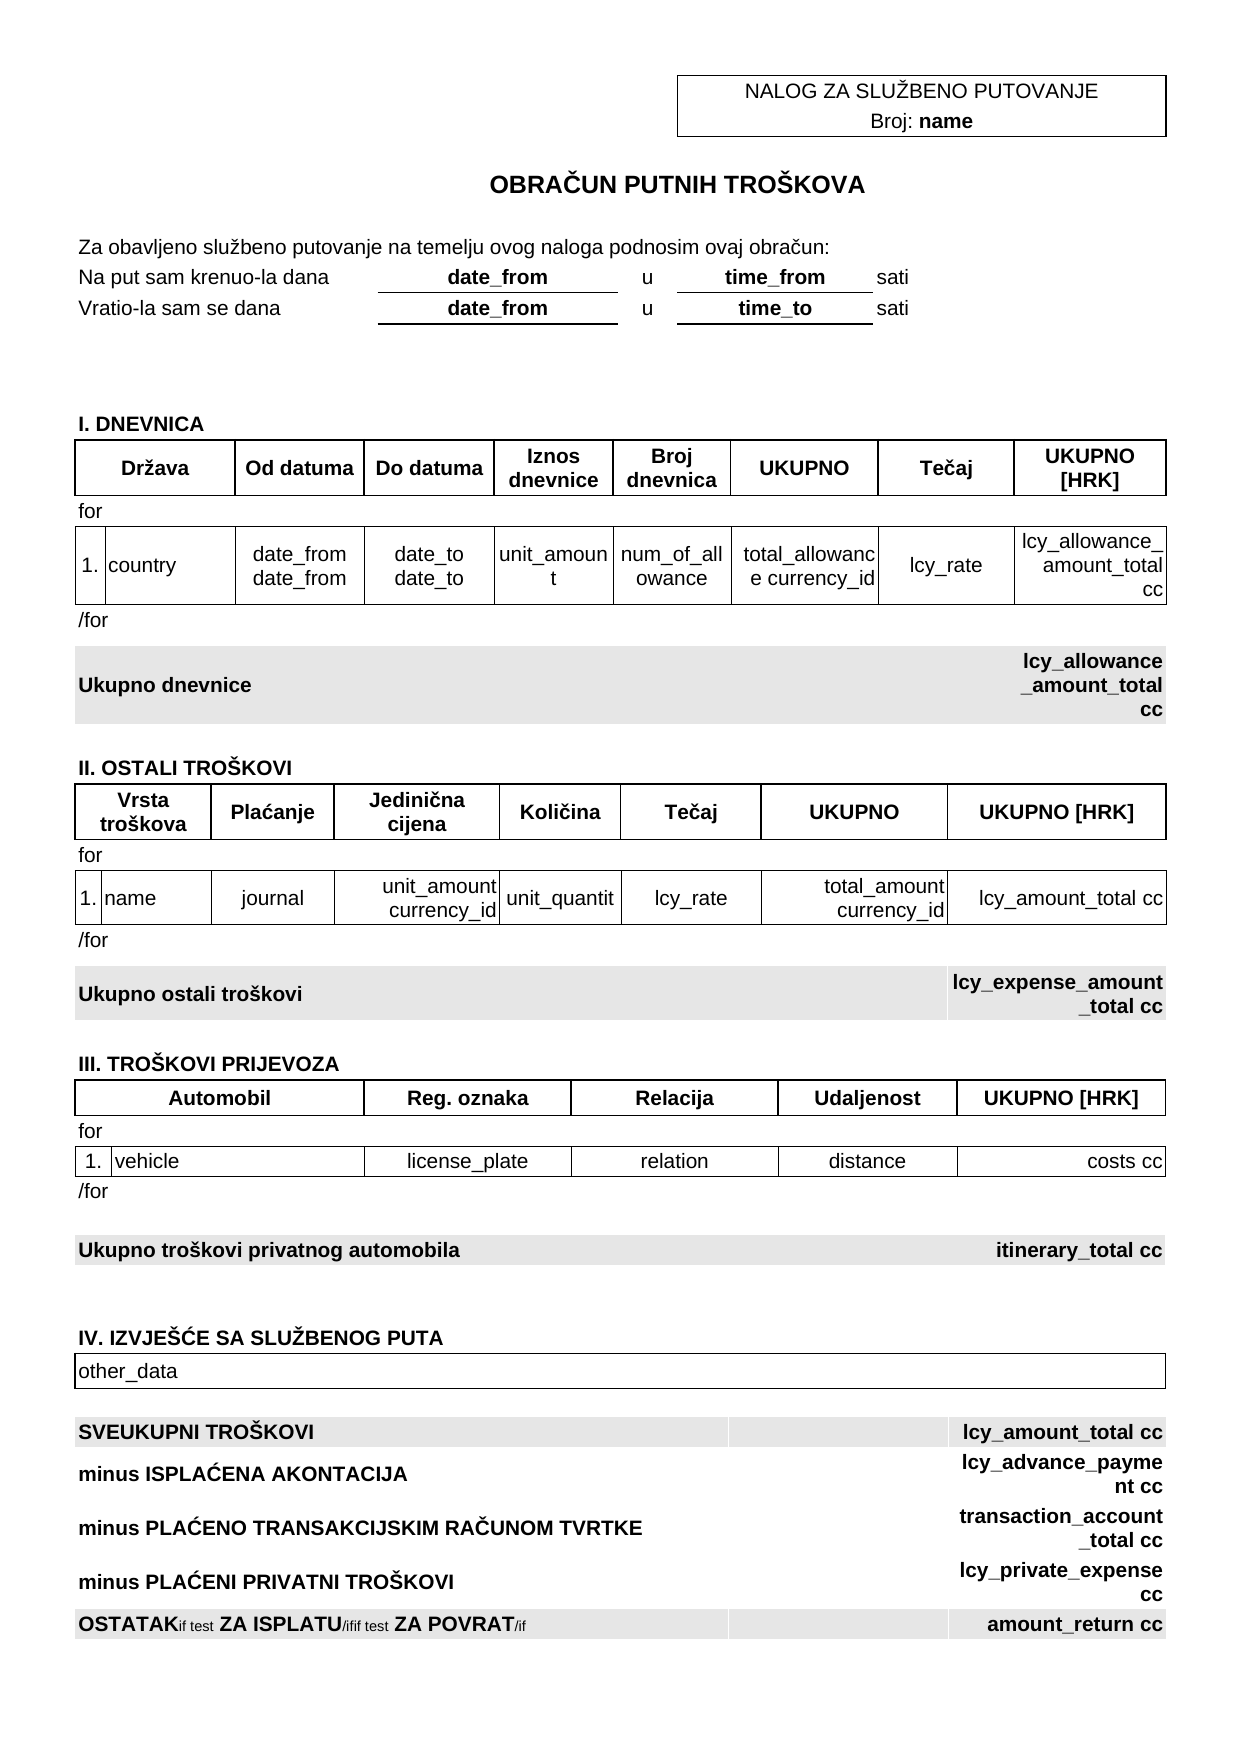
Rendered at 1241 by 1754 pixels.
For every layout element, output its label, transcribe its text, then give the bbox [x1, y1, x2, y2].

table_cell [957, 1235, 963, 1265]
table_cell lcy_rate [879, 527, 1014, 604]
table_cell Reg. oznaka [365, 1081, 570, 1114]
table_cell [378, 323, 977, 354]
table_cell name [102, 871, 211, 924]
table_cell Količina [500, 785, 620, 839]
table_cell Iznos dnevnice [495, 441, 612, 494]
table_cell [75, 323, 378, 354]
table_cell [721, 955, 1166, 966]
table_cell Od datuma [236, 441, 363, 494]
table_cell distance [779, 1147, 957, 1176]
table_cell lcy_advance_payment cc [949, 1447, 1166, 1501]
table_cell [729, 1501, 948, 1555]
table_cell OBRAČUN PUTNIH TROŠKOVA [378, 167, 977, 202]
table_header [75, 75, 378, 106]
table_header [378, 75, 618, 106]
table_cell for [75, 840, 721, 870]
table_cell date_to date_to [365, 527, 494, 604]
table_cell Vratio-la sam se dana [75, 292, 378, 323]
table_cell Broj dnevnica [614, 441, 730, 494]
table_cell [613, 646, 1014, 724]
table_cell 1. [76, 871, 101, 924]
table_cell [618, 202, 677, 232]
table_cell [677, 137, 977, 167]
table_cell [75, 634, 1166, 646]
table_cell Jedinična cijena [335, 785, 499, 839]
table_cell OSTATAKif test ZA ISPLATU/ifif test ZA POVRAT/if [75, 1609, 728, 1639]
table_cell transaction_account_total cc [949, 1501, 1166, 1555]
table_cell [677, 354, 977, 385]
table_cell minus PLAĆENO TRANSAKCIJSKIM RAČUNOM TVRTKE [75, 1501, 728, 1555]
table_cell Ukupno dnevnice [75, 646, 613, 724]
table_cell lcy_expense_amount_total cc [948, 966, 1166, 1020]
table_cell 1. [76, 1147, 111, 1176]
table_cell [618, 106, 677, 136]
table_cell Tečaj [879, 441, 1013, 494]
table_cell [978, 202, 1166, 232]
table_cell for [75, 496, 1166, 526]
table_cell [978, 323, 1166, 354]
table_cell /for [75, 605, 1166, 634]
table_cell Do datuma [365, 441, 493, 494]
table_header [721, 753, 1166, 783]
table_cell [802, 1206, 1165, 1235]
table_cell Relacija [572, 1081, 777, 1114]
table_cell Udaljenost [779, 1081, 956, 1114]
table_cell [618, 354, 677, 385]
table_cell unit_amount currency_id [335, 871, 499, 924]
table_cell sati [873, 262, 977, 292]
table_header II. OSTALI TROŠKOVI [75, 753, 721, 783]
table_cell lcy_amount_total cc [948, 871, 1166, 924]
table_cell /for [75, 1177, 802, 1206]
table_cell [802, 1177, 1165, 1206]
table_cell [621, 966, 761, 1020]
table_cell UKUPNO [HRK] [958, 1081, 1165, 1114]
table_cell [618, 136, 677, 167]
table_cell lcy_allowance_amount_total cc [1014, 646, 1166, 724]
table_cell [721, 925, 1166, 954]
table_cell lcy_allowance_amount_total cc [1015, 527, 1166, 604]
table_cell relation [572, 1147, 778, 1176]
table_cell other_data [76, 1354, 1165, 1388]
table_cell u [618, 292, 677, 323]
table_cell UKUPNO [HRK] [948, 785, 1165, 839]
table_cell Plaćanje [212, 785, 333, 839]
table_cell [75, 136, 378, 167]
table_header NALOG ZA SLUŽBENO PUTOVANJE [678, 76, 1165, 106]
table_cell UKUPNO [762, 785, 947, 839]
table_cell Automobil [76, 1081, 363, 1114]
table_cell date_from [378, 262, 618, 292]
table_cell minus ISPLAĆENA AKONTACIJA [75, 1447, 728, 1501]
table_header [618, 75, 677, 106]
table_cell [75, 1206, 802, 1235]
table_header lcy_amount_total cc [949, 1417, 1166, 1447]
table_cell Tečaj [621, 785, 760, 839]
table_cell [978, 262, 1166, 292]
table_cell UKUPNO [HRK] [1015, 441, 1165, 494]
table_cell amount_return cc [949, 1609, 1166, 1639]
table_cell license_plate [365, 1147, 571, 1176]
table_cell minus PLAĆENI PRIVATNI TROŠKOVI [75, 1555, 728, 1609]
table_cell Broj: name [678, 106, 1165, 136]
table_cell time_to [677, 293, 873, 323]
table_cell time_from [677, 262, 873, 292]
table_cell [729, 1555, 948, 1609]
table_cell [729, 1609, 948, 1639]
table_cell date_from [378, 293, 618, 323]
table_header III. TROŠKOVI PRIJEVOZA [75, 1049, 802, 1079]
table_cell costs cc [958, 1147, 1165, 1176]
table_cell [978, 167, 1166, 202]
table_cell [75, 106, 378, 136]
table_cell for [75, 1116, 802, 1146]
table_cell lcy_private_expense cc [949, 1555, 1166, 1609]
table_header I. DNEVNICA [75, 409, 1166, 439]
table_cell u [618, 262, 677, 292]
table_cell num_of_allowance [614, 527, 731, 604]
table_cell [802, 1116, 1165, 1146]
table_cell journal [212, 871, 334, 924]
table_cell date_from date_from [236, 527, 364, 604]
table_cell [75, 202, 378, 232]
table_cell Ukupno ostali troškovi [75, 966, 621, 1020]
table_cell [75, 955, 721, 966]
table_cell [778, 1235, 957, 1265]
table_cell country [106, 527, 235, 604]
table_header [729, 1417, 948, 1447]
table_header [802, 1323, 1165, 1353]
table_cell total_allowance currency_id [732, 527, 878, 604]
table_cell 1. [76, 527, 105, 604]
table_cell Ukupno troškovi privatnog automobila [75, 1235, 778, 1265]
table_cell /for [75, 925, 721, 954]
table_cell Na put sam krenuo-la dana [75, 262, 378, 292]
table_cell Vrsta troškova [76, 785, 210, 839]
table_header IV. IZVJEŠĆE SA SLUŽBENOG PUTA [75, 1323, 802, 1353]
table_cell [378, 136, 618, 167]
table_cell itinerary_total cc [963, 1235, 1165, 1265]
table_cell [761, 966, 947, 1020]
table_cell [677, 202, 977, 232]
table_cell [978, 232, 1166, 262]
table_cell [378, 202, 618, 232]
table_cell [978, 137, 1166, 167]
table_cell vehicle [112, 1147, 364, 1176]
table_cell [978, 354, 1166, 385]
table_cell [978, 292, 1166, 323]
table_cell lcy_rate [622, 871, 761, 924]
table_header SVEUKUPNI TROŠKOVI [75, 1417, 728, 1447]
table_cell [721, 840, 1166, 870]
table_header [802, 1049, 1165, 1079]
table_cell [75, 167, 378, 202]
table_cell [378, 106, 618, 136]
table_cell UKUPNO [731, 441, 877, 494]
table_cell unit_amount [495, 527, 613, 604]
table_cell Za obavljeno službeno putovanje na temelju ovog naloga podnosim ovaj obračun: [75, 232, 977, 262]
table_cell [75, 354, 378, 385]
table_cell sati [873, 292, 977, 323]
table_cell [378, 354, 618, 385]
table_cell total_amount currency_id [762, 871, 947, 924]
table_cell Država [76, 441, 234, 494]
table_cell unit_quantit [500, 871, 621, 924]
table_cell [729, 1447, 948, 1501]
